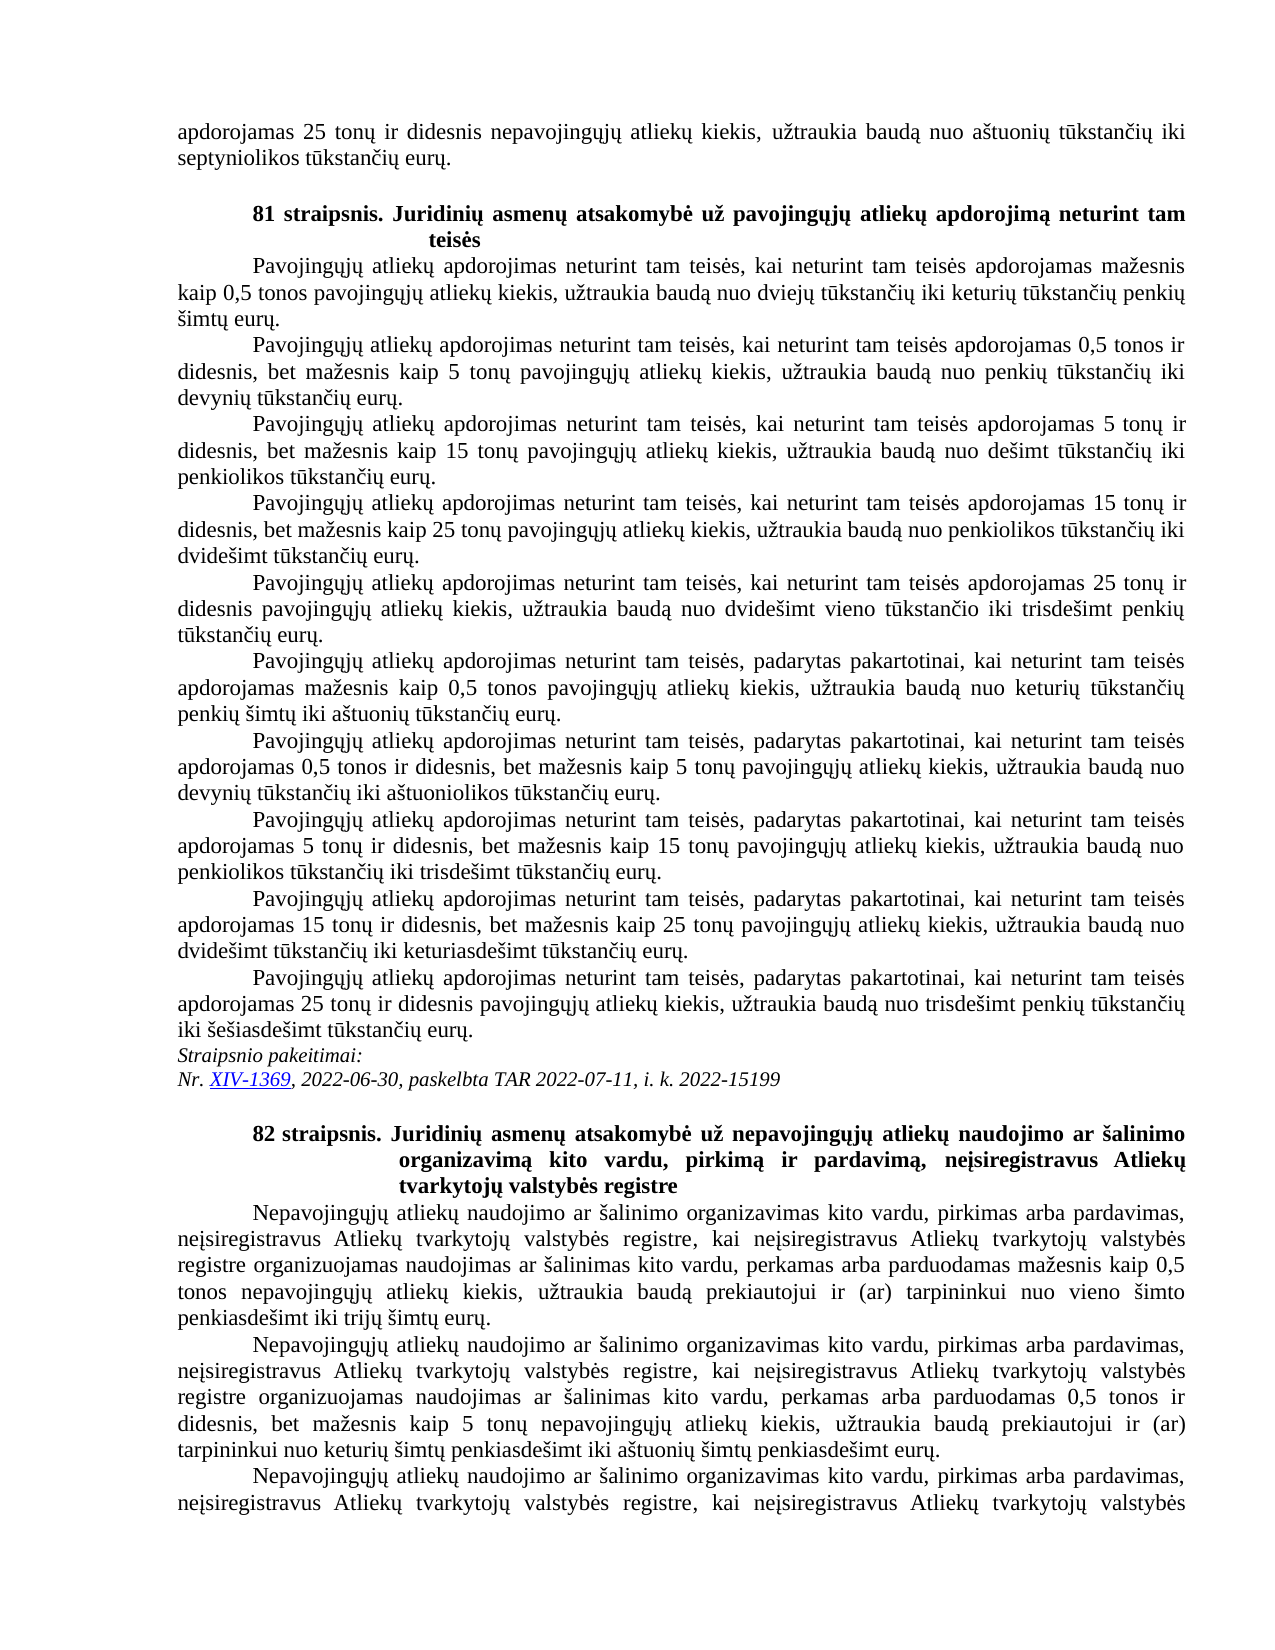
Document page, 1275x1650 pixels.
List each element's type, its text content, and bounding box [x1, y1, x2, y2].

text Pavojingųjų atliekų apdorojimas neturint tam teisės, kai neturint tam teisės apdorojamas 0,5 tonos ir didesnis, bet mažesnis kaip 5 tonų pavojingųjų atliekų kiekis, užtraukia baudą nuo penkių tūkstančių iki devynių tūkstančių eurų. [177, 331, 1186, 410]
text Nepavojingųjų atliekų naudojimo ar šalinimo organizavimas kito vardu, pirkimas arba pardavimas, neįsiregistravus Atliekų tvarkytojų valstybės registre, kai neįsiregistravus Atliekų tvarkytojų valstybės registre organizuojamas naudojimas ar šalinimas kito vardu, perkamas arba parduodamas 0,5 tonos ir didesnis, bet mažesnis kaip 5 tonų nepavojingųjų atliekų kiekis, užtraukia baudą prekiautojui ir (ar) tarpininkui nuo keturių šimtų penkiasdešimt iki aštuonių šimtų penkiasdešimt eurų. [177, 1331, 1186, 1462]
text Pavojingųjų atliekų apdorojimas neturint tam teisės, kai neturint tam teisės apdorojamas mažesnis kaip 0,5 tonos pavojingųjų atliekų kiekis, užtraukia baudą nuo dviejų tūkstančių iki keturių tūkstančių penkių šimtų eurų. [177, 252, 1186, 331]
text Nepavojingųjų atliekų naudojimo ar šalinimo organizavimas kito vardu, pirkimas arba pardavimas, neįsiregistravus Atliekų tvarkytojų valstybės registre, kai neįsiregistravus Atliekų tvarkytojų valstybės registre organizuojamas naudojimas ar šalinimas kito vardu, perkamas arba parduodamas mažesnis kaip 0,5 tonos nepavojingųjų atliekų kiekis, užtraukia baudą prekiautojui ir (ar) tarpininkui nuo vieno šimto penkiasdešimt iki trijų šimtų eurų. [177, 1199, 1186, 1331]
text Pavojingųjų atliekų apdorojimas neturint tam teisės, padarytas pakartotinai, kai neturint tam teisės apdorojamas 5 tonų ir didesnis, bet mažesnis kaip 15 tonų pavojingųjų atliekų kiekis, užtraukia baudą nuo penkiolikos tūkstančių iki trisdešimt tūkstančių eurų. [177, 806, 1186, 885]
text Nr. XIV-1369, 2022-06-30, paskelbta TAR 2022-07-11, i. k. 2022-15199 [177, 1067, 1186, 1091]
text Pavojingųjų atliekų apdorojimas neturint tam teisės, padarytas pakartotinai, kai neturint tam teisės apdorojamas mažesnis kaip 0,5 tonos pavojingųjų atliekų kiekis, užtraukia baudą nuo keturių tūkstančių penkių šimtų iki aštuonių tūkstančių eurų. [177, 648, 1186, 727]
text 82 straipsnis. Juridinių asmenų atsakomybė už nepavojingųjų atliekų naudojimo ar šalinimo organizavimą kito vardu, pirkimą ir pardavimą, neįsiregistravus Atliekų tvarkytojų valstybės registre [252, 1120, 1186, 1199]
text Straipsnio pakeitimai: [177, 1043, 1186, 1067]
text Nepavojingųjų atliekų naudojimo ar šalinimo organizavimas kito vardu, pirkimas arba pardavimas, neįsiregistravus Atliekų tvarkytojų valstybės registre, kai neįsiregistravus Atliekų tvarkytojų valstybės [177, 1462, 1186, 1515]
text 81 straipsnis. Juridinių asmenų atsakomybė už pavojingųjų atliekų apdorojimą neturint tam teisės [252, 199, 1186, 252]
text Pavojingųjų atliekų apdorojimas neturint tam teisės, kai neturint tam teisės apdorojamas 25 tonų ir didesnis pavojingųjų atliekų kiekis, užtraukia baudą nuo dvidešimt vieno tūkstančio iki trisdešimt penkių tūkstančių eurų. [177, 568, 1186, 648]
text apdorojamas 25 tonų ir didesnis nepavojingųjų atliekų kiekis, užtraukia baudą nuo aštuonių tūkstančių iki septyniolikos tūkstančių eurų. [177, 118, 1186, 171]
text Pavojingųjų atliekų apdorojimas neturint tam teisės, padarytas pakartotinai, kai neturint tam teisės apdorojamas 25 tonų ir didesnis pavojingųjų atliekų kiekis, užtraukia baudą nuo trisdešimt penkių tūkstančių iki šešiasdešimt tūkstančių eurų. [177, 964, 1186, 1043]
text Pavojingųjų atliekų apdorojimas neturint tam teisės, kai neturint tam teisės apdorojamas 15 tonų ir didesnis, bet mažesnis kaip 25 tonų pavojingųjų atliekų kiekis, užtraukia baudą nuo penkiolikos tūkstančių iki dvidešimt tūkstančių eurų. [177, 489, 1186, 568]
text Pavojingųjų atliekų apdorojimas neturint tam teisės, padarytas pakartotinai, kai neturint tam teisės apdorojamas 0,5 tonos ir didesnis, bet mažesnis kaip 5 tonų pavojingųjų atliekų kiekis, užtraukia baudą nuo devynių tūkstančių iki aštuoniolikos tūkstančių eurų. [177, 727, 1186, 806]
text Pavojingųjų atliekų apdorojimas neturint tam teisės, kai neturint tam teisės apdorojamas 5 tonų ir didesnis, bet mažesnis kaip 15 tonų pavojingųjų atliekų kiekis, užtraukia baudą nuo dešimt tūkstančių iki penkiolikos tūkstančių eurų. [177, 410, 1186, 489]
text Pavojingųjų atliekų apdorojimas neturint tam teisės, padarytas pakartotinai, kai neturint tam teisės apdorojamas 15 tonų ir didesnis, bet mažesnis kaip 25 tonų pavojingųjų atliekų kiekis, užtraukia baudą nuo dvidešimt tūkstančių iki keturiasdešimt tūkstančių eurų. [177, 885, 1186, 964]
